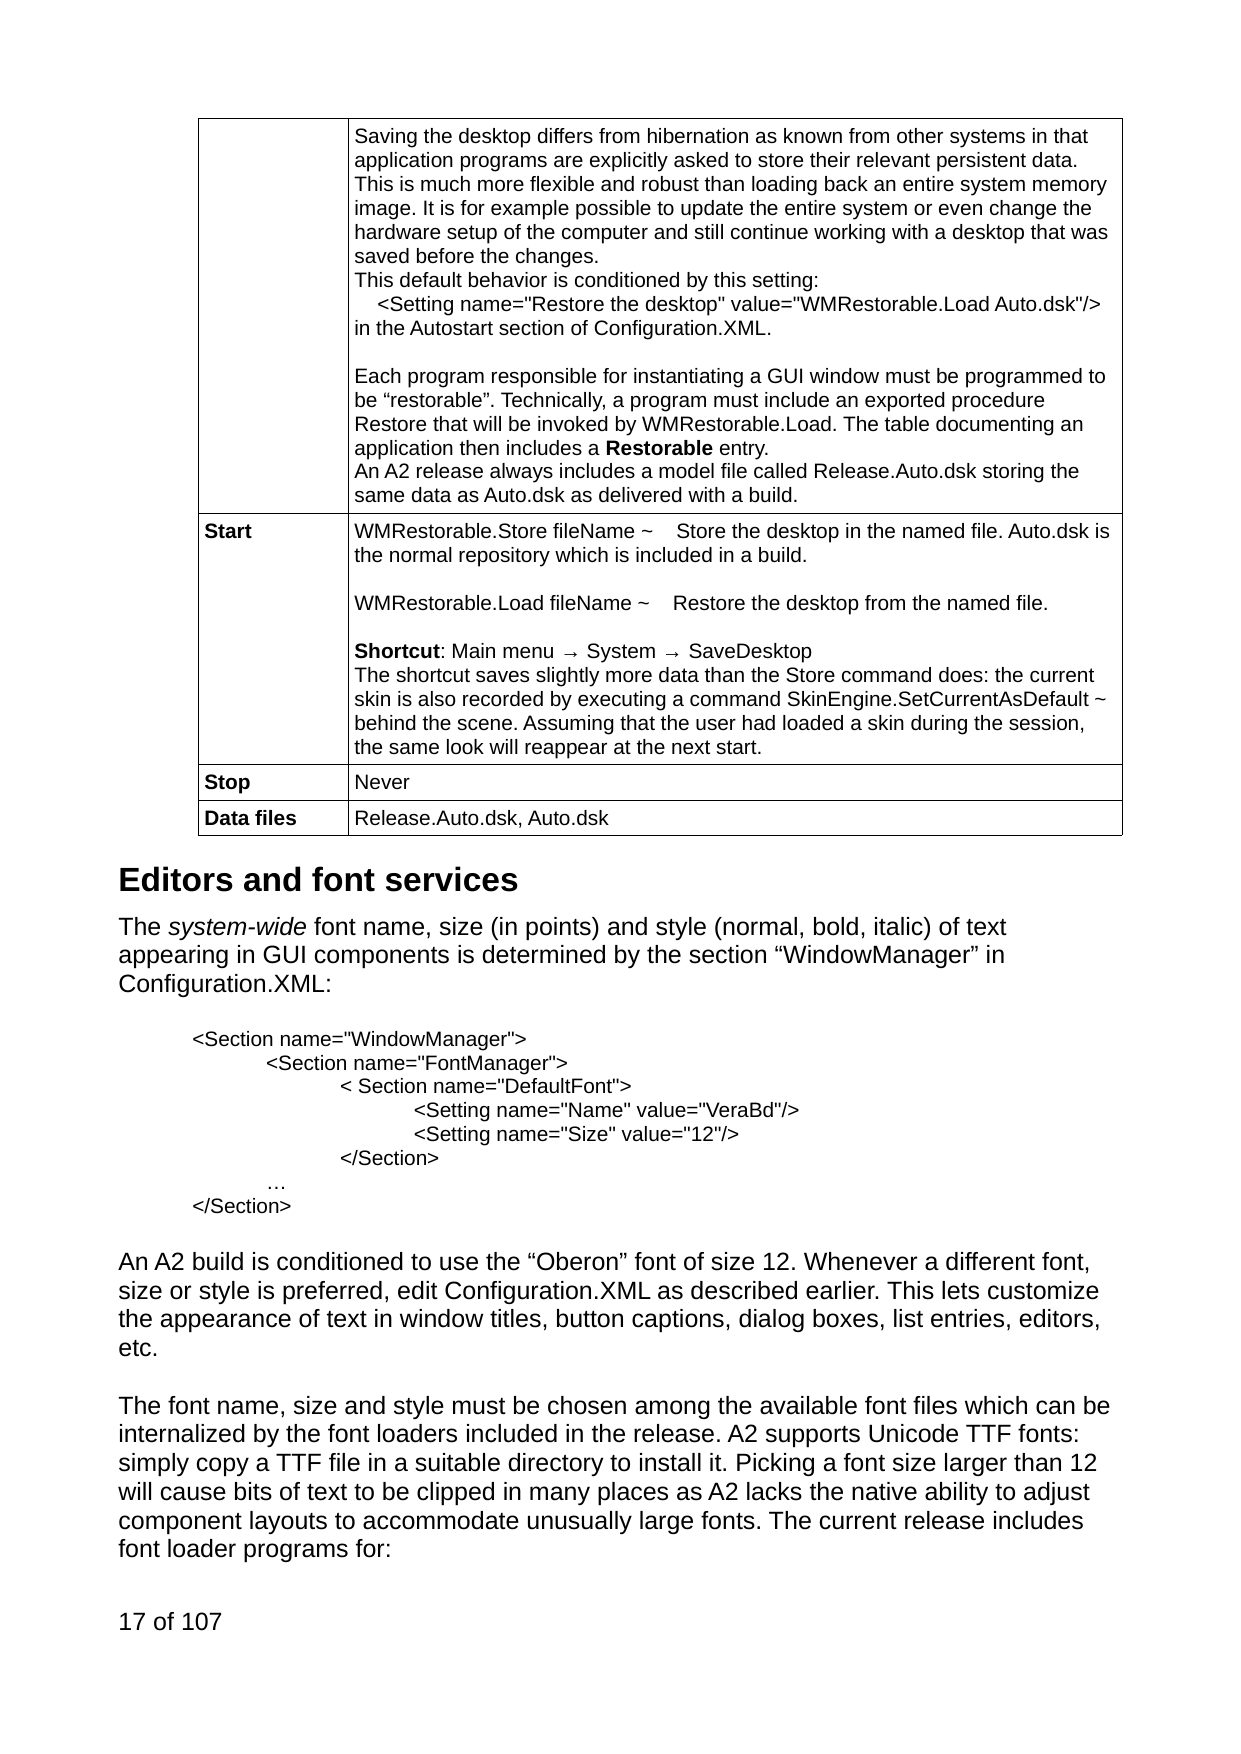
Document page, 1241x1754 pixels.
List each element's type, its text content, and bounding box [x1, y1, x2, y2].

table_cell WMRestorable.Store fileName ~ Store the desktop in the named file. Auto.dsk is the normal repository which is included in a build. WMRestorable.Load fileName ~ Restore the desktop from the named file. Shortcut: Main menu → System → SaveDesktop The shortcut saves slightly more data than the Store command does: the current skin is also recorded by executing a command SkinEngine.SetCurrentAsDefault ~ behind the scene. Assuming that the user had loaded a skin during the session, the same look will reappear at the next start. [349, 514, 1122, 764]
text An A2 build is conditioned to use the “Oberon” font of size 12. Whenever a different font, size or style is preferred, edit Configuration.XML as described earlier. This lets customize the appearance of text in window titles, button captions, dialog boxes, list entries, editors, etc. [118, 1247, 1122, 1362]
table_cell Release.Auto.dsk, Auto.dsk [349, 801, 1122, 835]
text <Section name="WindowManager"> <Section name="FontManager"> < Section name="DefaultFont"> <Setting name="Name" value="VeraBd"/> <Setting name="Size" value="12"/> </Section> [118, 1026, 1122, 1170]
table_cell Stop [199, 765, 348, 800]
text </Section> [118, 1194, 1122, 1218]
subtitle Editors and font services [118, 860, 1122, 899]
table_cell Never [349, 765, 1122, 800]
table_cell Start [199, 514, 348, 764]
text The font name, size and style must be chosen among the available font files which can be internalized by the font loaders included in the release. A2 supports Unicode TTF fonts: simply copy a TTF file in a suitable directory to install it. Picking a font size larger than 12 will cause bits of text to be clipped in many places as A2 lacks the native ability to adjust component layouts to accommodate unusually large fonts. The current release includes font loader programs for: [118, 1391, 1122, 1563]
table_cell Data files [199, 801, 348, 835]
text … [118, 1170, 1122, 1194]
text The system-wide font name, size (in points) and style (normal, bold, italic) of text appearing in GUI components is determined by the section “WindowManager” in Configuration.XML: [118, 911, 1122, 998]
table_header [199, 119, 348, 513]
table_header Saving the desktop differs from hibernation as known from other systems in that application programs are explicitly asked to store their relevant persistent data. This is much more flexible and robust than loading back an entire system memory image. It is for example possible to update the entire system or even change the hardware setup of the computer and still continue working with a desktop that was saved before the changes. This default behavior is conditioned by this setting: <Setting name="Restore the desktop" value="WMRestorable.Load Auto.dsk"/> in the Autostart section of Configuration.XML. Each program responsible for instantiating a GUI window must be programmed to be “restorable”. Technically, a program must include an exported procedure Restore that will be invoked by WMRestorable.Load. The table documenting an application then includes a Restorable entry. An A2 release always includes a model file called Release.Auto.dsk storing the same data as Auto.dsk as delivered with a build. [349, 119, 1122, 513]
